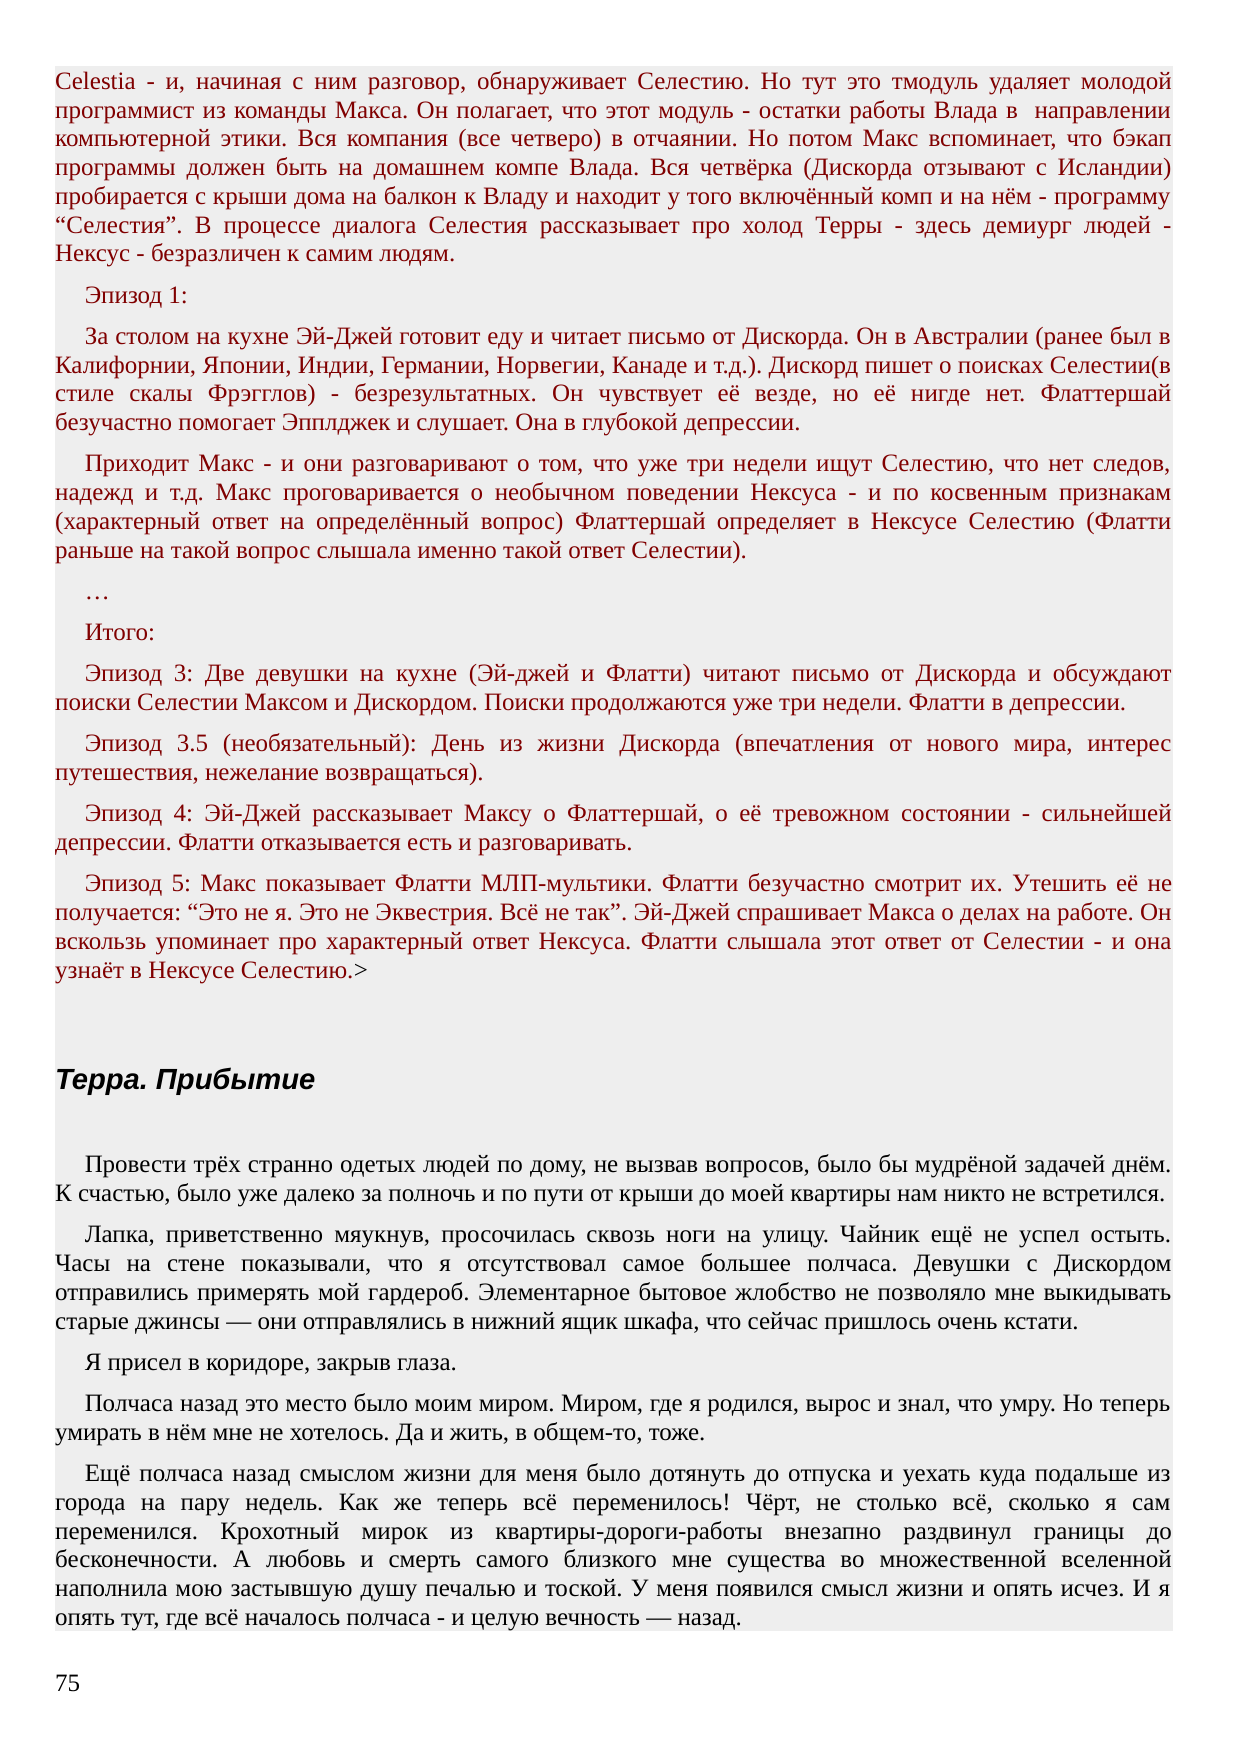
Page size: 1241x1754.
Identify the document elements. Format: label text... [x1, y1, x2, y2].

text … [55, 576, 1173, 605]
text Итого: [55, 617, 1173, 646]
text Эпизод 4: Эй-Джей рассказывает Максу о Флаттершай, о её тревожном состоянии - сильнейшей депрессии. Флатти отказывается есть и разговаривать. [55, 798, 1173, 856]
text - Celestia - и, начиная с ним разговор, обнаруживает Селестию. Но тут это тмодуль удаляет молодой программист из команды Макса. Он полагает, что этот модуль - остатки работы Влада в направлении компьютерной этики. Вся компания (все четверо) в отчаянии. Но потом Макс вспоминает, что бэкап программы должен быть на домашнем компе Влада. Вся четвёрка (Дискорда отзывают с Исландии) пробирается с крыши дома на балкон к Владу и находит у того включённый комп и на нём - программу “Селестия”. В процессе диалога Селестия рассказывает про холод Терры - здесь демиург людей - Нексус - безразличен к самим людям. [55, 66, 1173, 267]
text Приходит Макс - и они разговаривают о том, что уже три недели ищут Селестию, что нет следов, надежд и т.д. Макс проговаривается о необычном поведении Нексуса - и по косвенным признакам (характерный ответ на определённый вопрос) Флаттершай определяет в Нексусе Селестию (Флатти раньше на такой вопрос слышала именно такой ответ Селестии). [55, 448, 1173, 563]
text Ещё полчаса назад смыслом жизни для меня было дотянуть до отпуска и уехать куда подальше из города на пару недель. Как же теперь всё переменилось! Чёрт, не столько всё, сколько я сам переменился. Крохотный мирок из квартиры-дороги-работы внезапно раздвинул границы до бесконечности. А любовь и смерть самого близкого мне существа во множественной вселенной наполнила мою застывшую душу печалью и тоской. У меня появился смысл жизни и опять исчез. И я опять тут, где всё началось полчаса - и целую вечность — назад. [55, 1458, 1173, 1631]
text Эпизод 3: Две девушки на кухне (Эй-джей и Флатти) читают письмо от Дискорда и обсуждают поиски Селестии Максом и Дискордом. Поиски продолжаются уже три недели. Флатти в депрессии. [55, 658, 1173, 716]
text Полчаса назад это место было моим миром. Миром, где я родился, вырос и знал, что умру. Но теперь умирать в нём мне не хотелось. Да и жить, в общем-то, тоже. [55, 1388, 1173, 1446]
subtitle Терра. Прибытие [55, 1062, 1173, 1096]
text Провести трёх странно одетых людей по дому, не вызвав вопросов, было бы мудрёной задачей днём. К счастью, было уже далеко за полночь и по пути от крыши до моей квартиры нам никто не встретился. [55, 1149, 1173, 1207]
text Эпизод 5: Макс показывает Флатти МЛП-мультики. Флатти безучастно смотрит их. Утешить её не получается: “Это не я. Это не Эквестрия. Всё не так”. Эй-Джей спрашивает Макса о делах на работе. Он вскользь упоминает про характерный ответ Нексуса. Флатти слышала этот ответ от Селестии - и она узнаёт в Нексусе Селестию.> [55, 868, 1173, 983]
text Эпизод 1: [55, 280, 1173, 308]
text Эпизод 3.5 (необязательный): День из жизни Дискорда (впечатления от нового мира, интерес путешествия, нежелание возвращаться). [55, 728, 1173, 786]
text За столом на кухне Эй-Джей готовит еду и читает письмо от Дискорда. Он в Австралии (ранее был в Калифорнии, Японии, Индии, Германии, Норвегии, Канаде и т.д.). Дискорд пишет о поисках Селестии(в стиле скалы Фрэгглов) - безрезультатных. Он чувствует её везде, но её нигде нет. Флаттершай безучастно помогает Эпплджек и слушает. Она в глубокой депрессии. [55, 321, 1173, 436]
text Я присел в коридоре, закрыв глаза. [55, 1347, 1173, 1376]
text Лапка, приветственно мяукнув, просочилась сквозь ноги на улицу. Чайник ещё не успел остыть. Часы на стене показывали, что я отсутствовал самое большее полчаса. Девушки с Дискордом отправились примерять мой гардероб. Элементарное бытовое жлобство не позволяло мне выкидывать старые джинсы — они отправлялись в нижний ящик шкафа, что сейчас пришлось очень кстати. [55, 1219, 1173, 1334]
